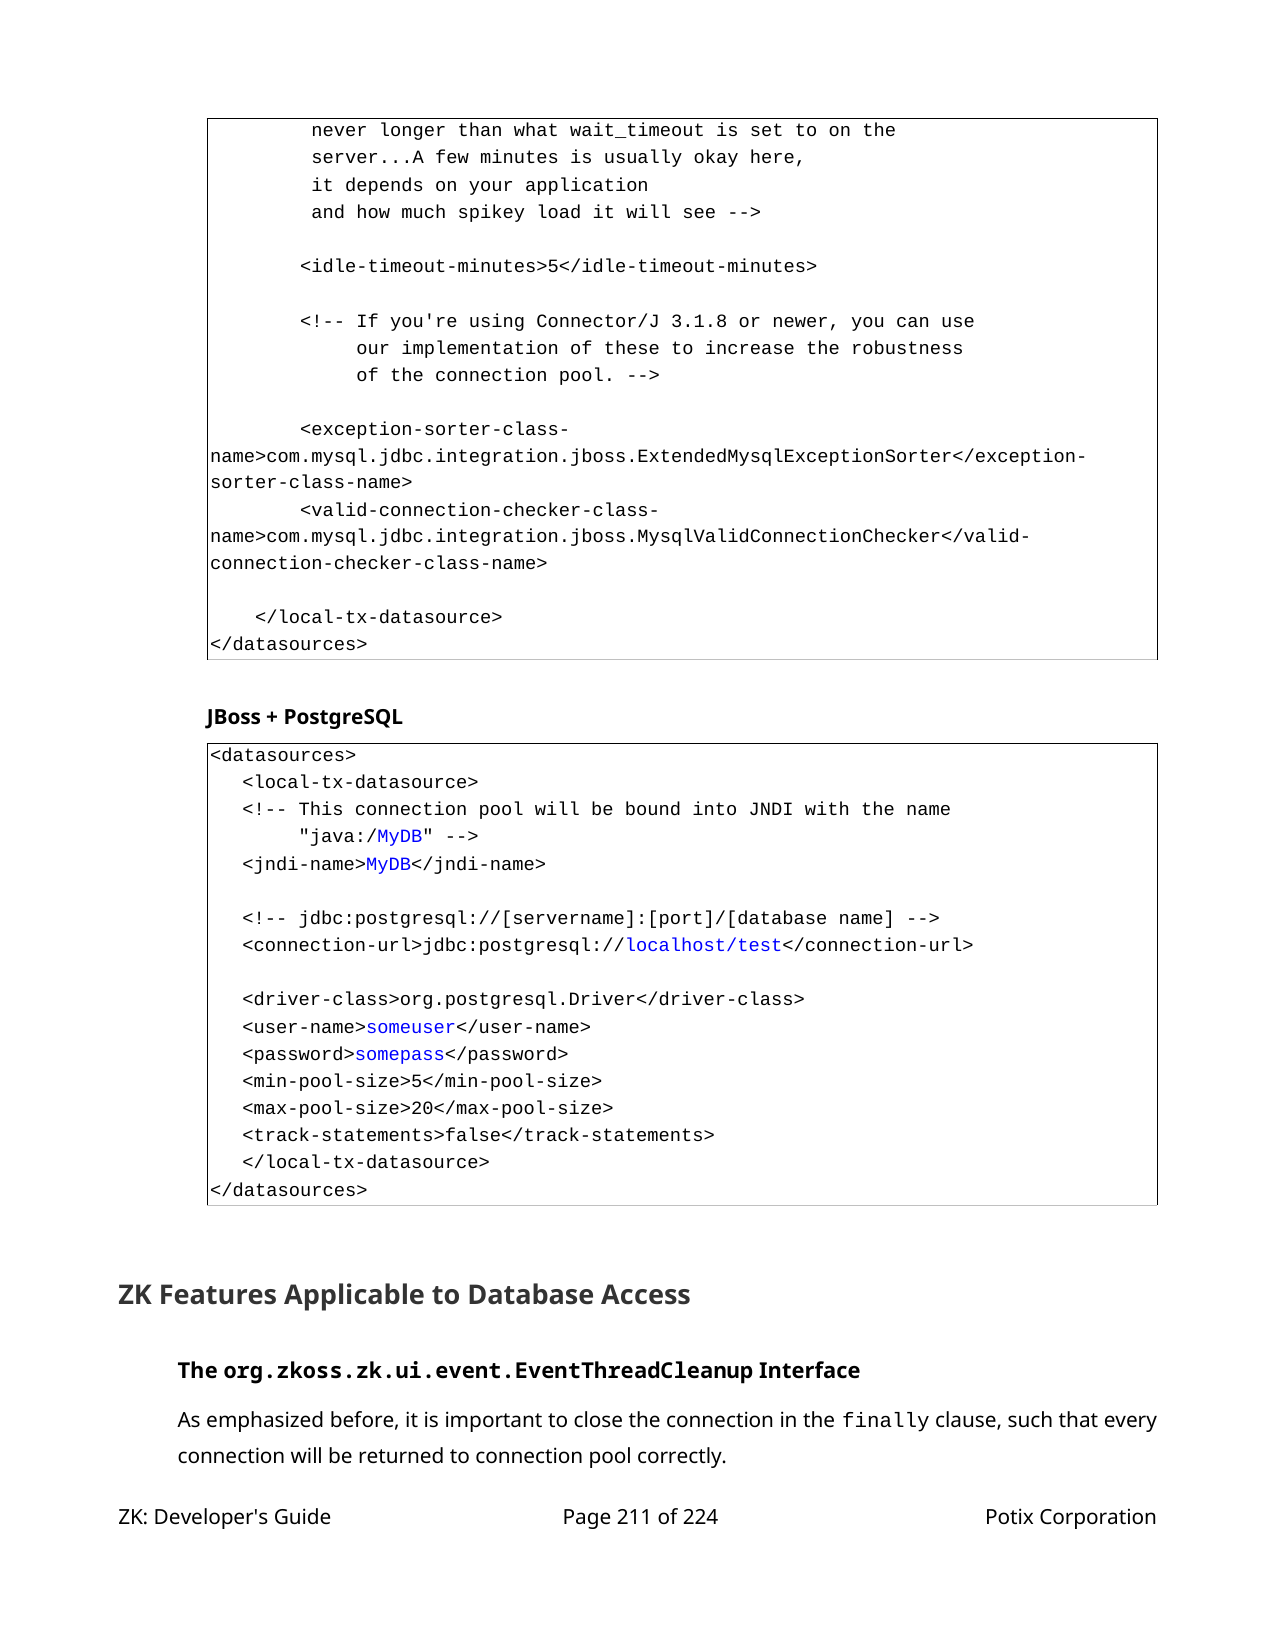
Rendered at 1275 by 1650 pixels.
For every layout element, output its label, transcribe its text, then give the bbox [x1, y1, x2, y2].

text <connection-url>jdbc:postgresql://localhost/test</connection-url> [208, 933, 1157, 957]
subtitle The org.zkoss.zk.ui.event.EventThreadCleanup Interface [177, 1355, 1157, 1385]
subtitle ZK Features Applicable to Database Access [118, 1276, 1157, 1312]
text As emphasized before, it is important to close the connection in the finally clause, such that every connection will be returned to connection pool correctly. [177, 1406, 1157, 1469]
text <jndi-name>MyDB</jndi-name> [208, 851, 1157, 876]
text server...A few minutes is usually okay here, [208, 145, 1157, 169]
text <exception-sorter-class-name>com.mysql.jdbc.integration.jboss.ExtendedMysqlExceptionSorter</exception-sorter-class-name> [208, 417, 1157, 494]
text <!-- jdbc:postgresql://[servername]:[port]/[database name] --> [208, 906, 1157, 930]
subtitle JBoss + PostgreSQL [207, 702, 1157, 730]
text of the connection pool. --> [208, 363, 1157, 387]
text <user-name>someuser</user-name> [208, 1014, 1157, 1039]
text <driver-class>org.postgresql.Driver</driver-class> [208, 987, 1157, 1012]
text <local-tx-datasource> [208, 770, 1157, 794]
text and how much spikey load it will see --> [208, 200, 1157, 224]
text <max-pool-size>20</max-pool-size> [208, 1096, 1157, 1120]
text our implementation of these to increase the robustness [208, 336, 1157, 360]
text </datasources> [208, 1178, 1157, 1205]
text <idle-timeout-minutes>5</idle-timeout-minutes> [208, 254, 1157, 278]
text <password>somepass</password> [208, 1042, 1157, 1066]
text <track-statements>false</track-statements> [208, 1123, 1157, 1147]
text it depends on your application [208, 172, 1157, 197]
text <valid-connection-checker-class-name>com.mysql.jdbc.integration.jboss.MysqlValidConnectionChecker</valid-connection-checker-class-name> [208, 497, 1157, 575]
text </datasources> [208, 632, 1157, 659]
text <min-pool-size>5</min-pool-size> [208, 1069, 1157, 1093]
text <datasources> [208, 744, 1157, 767]
text never longer than what wait_timeout is set to on the [208, 119, 1157, 142]
text <!-- This connection pool will be bound into JNDI with the name [208, 797, 1157, 821]
text "java:/MyDB" --> [208, 824, 1157, 848]
text <!-- If you're using Connector/J 3.1.8 or newer, you can use [208, 308, 1157, 333]
text </local-tx-datasource> [208, 605, 1157, 629]
text </local-tx-datasource> [208, 1150, 1157, 1175]
